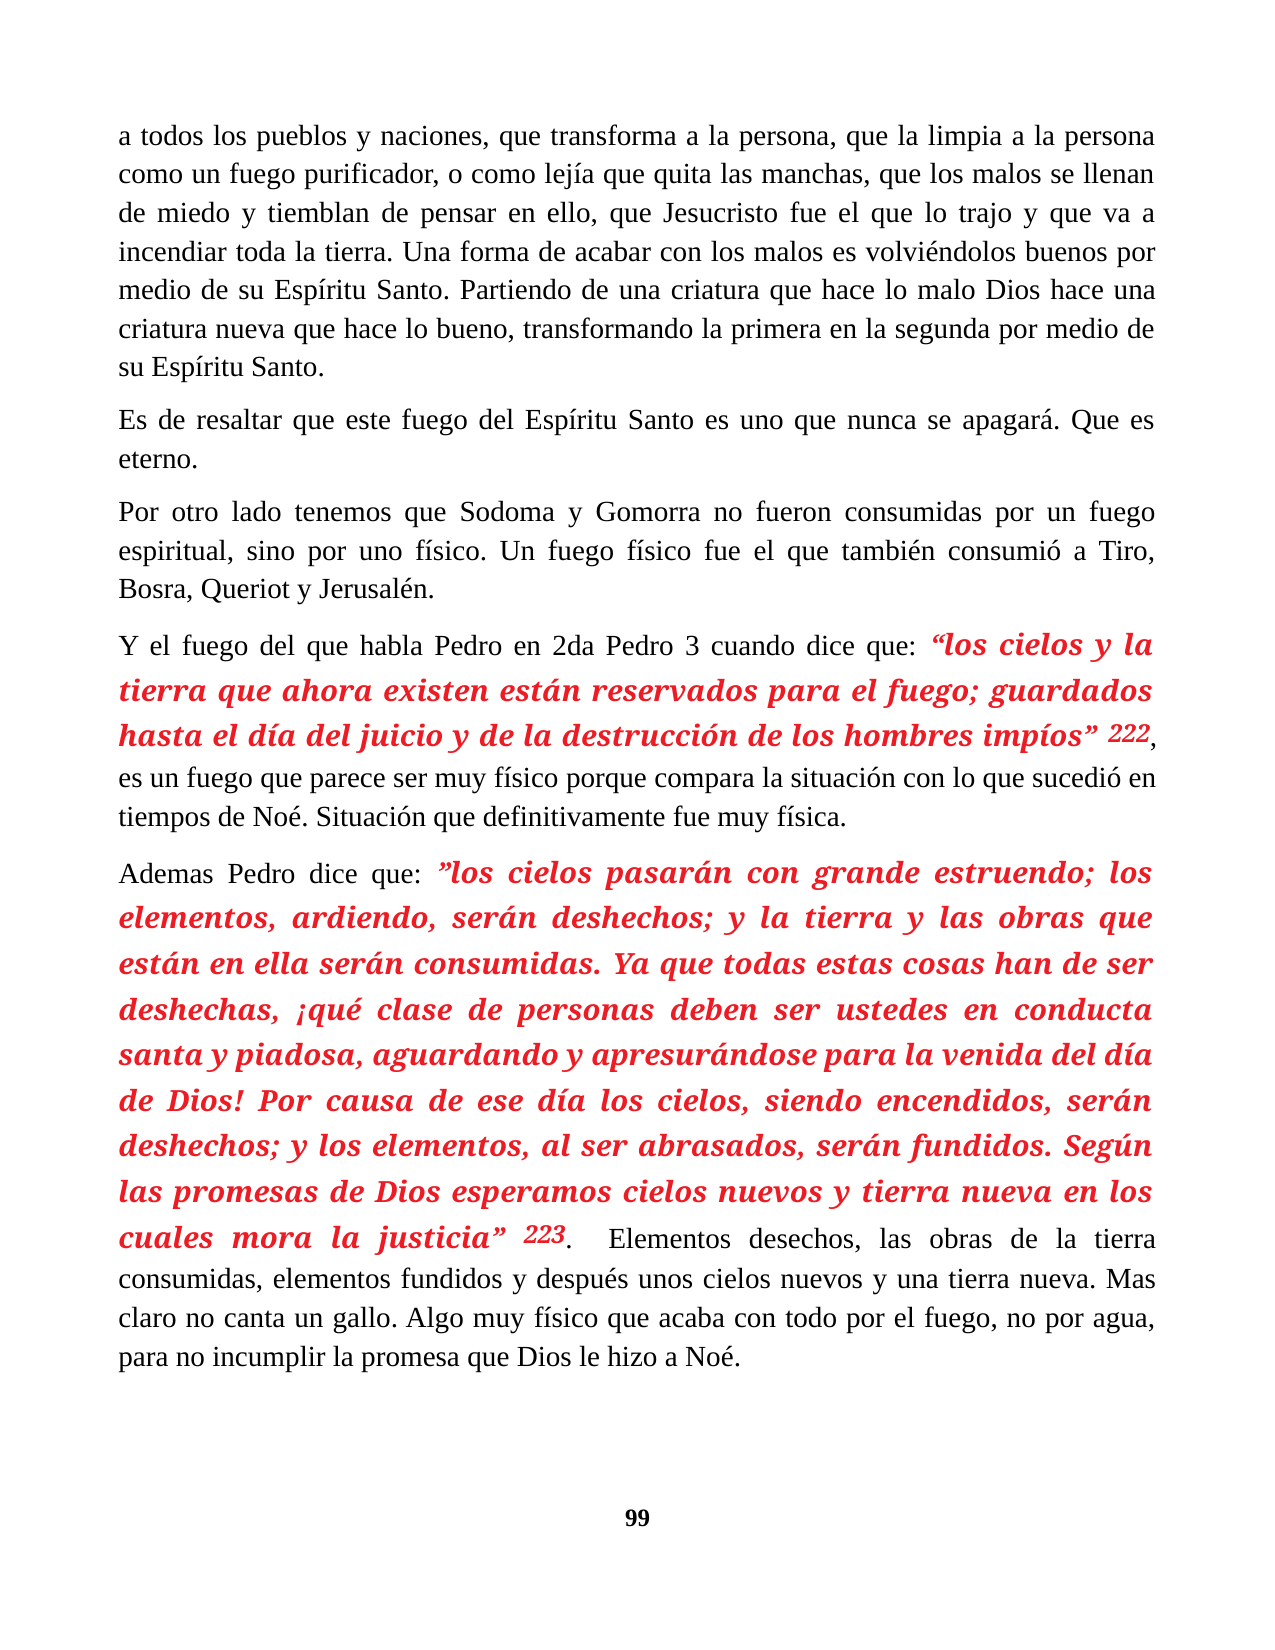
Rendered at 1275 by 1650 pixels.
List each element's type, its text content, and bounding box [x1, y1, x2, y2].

text Por otro lado tenemos que Sodoma y Gomorra no fueron consumidas por un fuego espiritual, sino por uno físico. Un fuego físico fue el que también consumió a Tiro, Bosra, Queriot y Jerusalén. [118, 494, 1157, 605]
text Es de resaltar que este fuego del Espíritu Santo es uno que nunca se apagará. Que es eterno. [118, 402, 1157, 474]
text a todos los pueblos y naciones, que transforma a la persona, que la limpia a la persona como un fuego purificador, o como lejía que quita las manchas, que los malos se llenan de miedo y tiemblan de pensar en ello, que Jesucristo fue el que lo trajo y que va a incendiar toda la tierra. Una forma de acabar con los malos es volviéndolos buenos por medio de su Espíritu Santo. Partiendo de una criatura que hace lo malo Dios hace una criatura nueva que hace lo bueno, transformando la primera en la segunda por medio de su Espíritu Santo. [118, 118, 1157, 383]
text Ademas Pedro dice que: ”los cielos pasarán con grande estruendo; los elementos, ardiendo, serán deshechos; y la tierra y las obras que están en ella serán consumidas. Ya que todas estas cosas han de ser deshechas, ¡qué clase de personas deben ser ustedes en conducta santa y piadosa, aguardando y apresurándose para la venida del día de Dios! Por causa de ese día los cielos, siendo encendidos, serán deshechos; y los elementos, al ser abrasados, serán fundidos. Según las promesas de Dios esperamos cielos nuevos y tierra nueva en los cuales mora la justicia” . Elementos desechos, las obras de la tierra consumidas, elementos fundidos y después unos cielos nuevos y una tierra nueva. Mas claro no canta un gallo. Algo muy físico que acaba con todo por el fuego, no por agua, para no incumplir la promesa que Dios le hizo a Noé. [118, 852, 1157, 1372]
text Y el fuego del que habla Pedro en 2da Pedro 3 cuando dice que: “los cielos y la tierra que ahora existen están reservados para el fuego; guardados hasta el día del juicio y de la destrucción de los hombres impíos” , es un fuego que parece ser muy físico porque compara la situación con lo que sucedió en tiempos de Noé. Situación que definitivamente fue muy física. [118, 624, 1157, 832]
